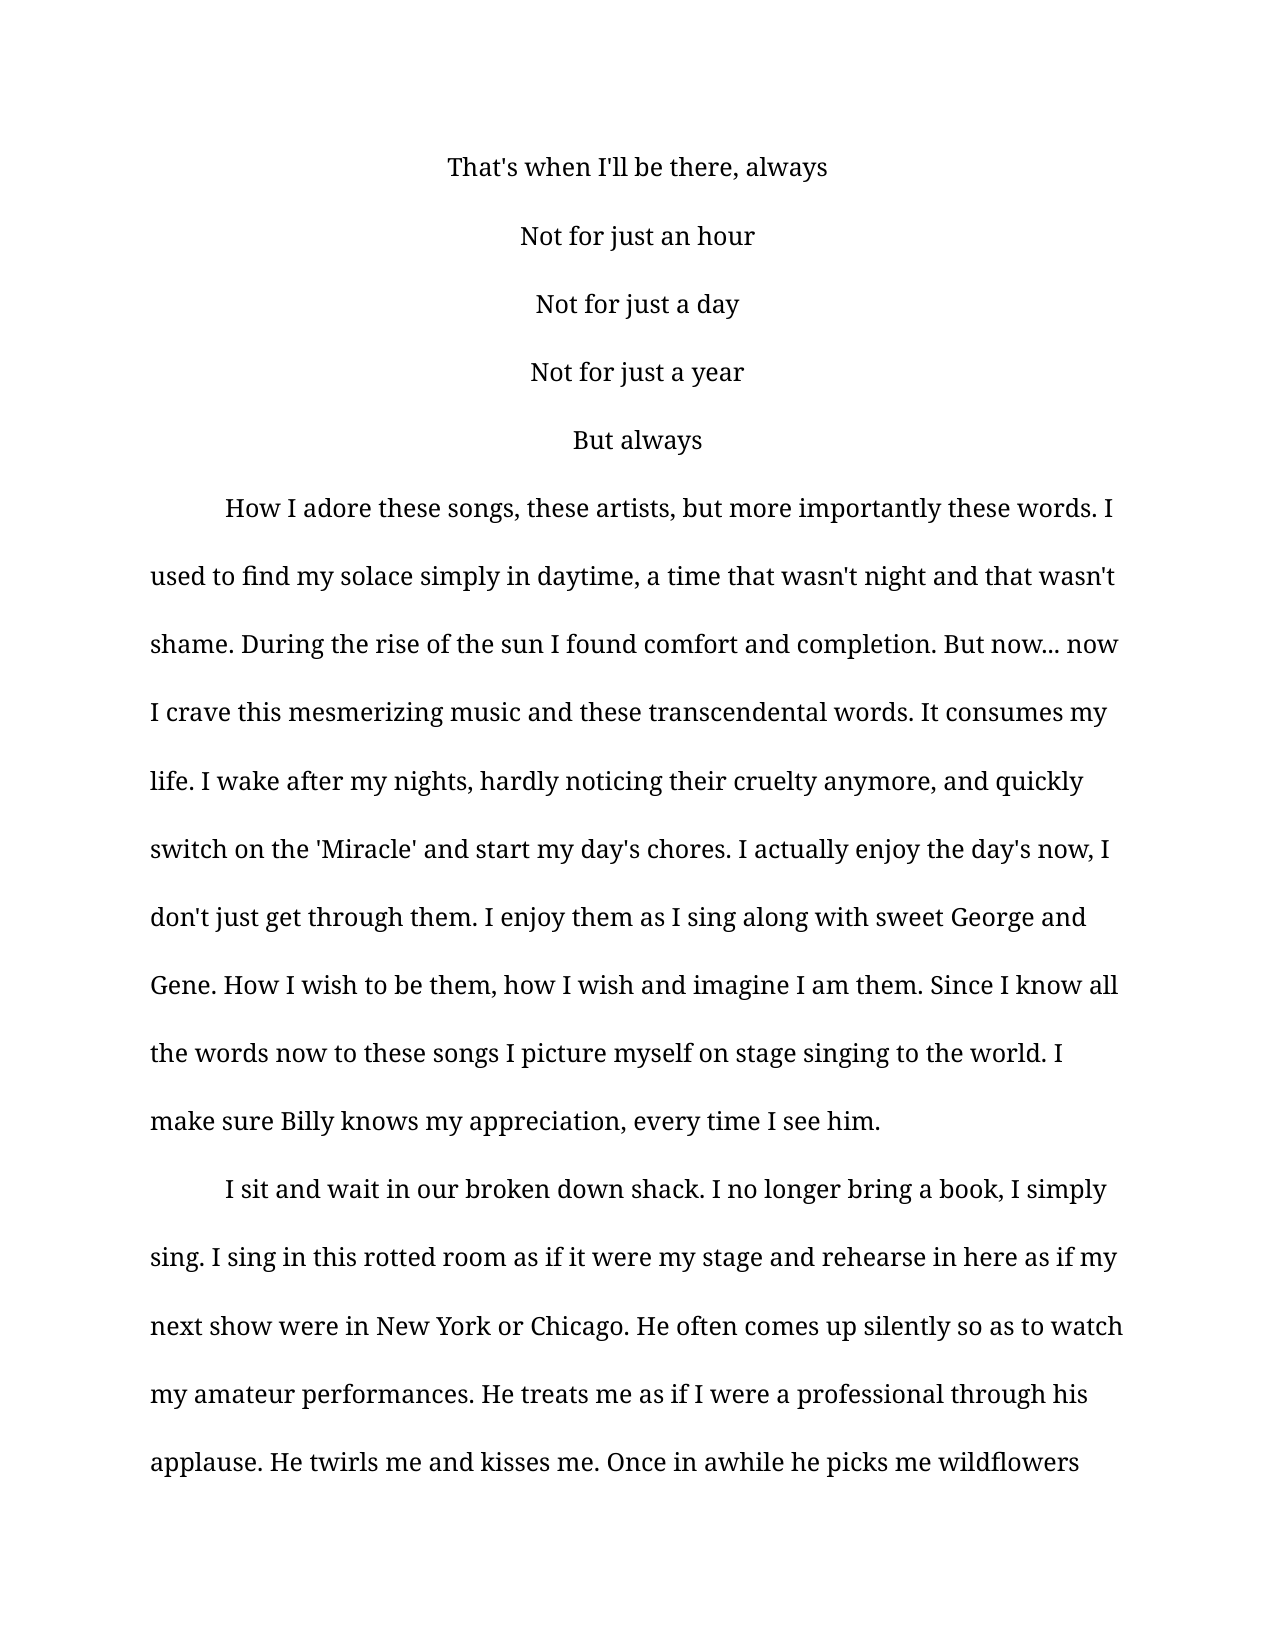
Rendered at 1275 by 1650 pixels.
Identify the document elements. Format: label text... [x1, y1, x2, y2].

text But always [150, 422, 1125, 457]
text Not for just an hour [150, 218, 1125, 252]
text Not for just a day [150, 286, 1125, 320]
text How I adore these songs, these artists, but more importantly these words. I used to find my solace simply in daytime, a time that wasn't night and that wasn't shame. During the rise of the sun I found comfort and completion. But now... now I crave this mesmerizing music and these transcendental words. It consumes my life. I wake after my nights, hardly noticing their cruelty anymore, and quickly switch on the 'Miracle' and start my day's chores. I actually enjoy the day's now, I don't just get through them. I enjoy them as I sing along with sweet George and Gene. How I wish to be them, how I wish and imagine I am them. Since I know all the words now to these songs I picture myself on stage singing to the world. I make sure Billy knows my appreciation, every time I see him. [150, 491, 1125, 1138]
text Not for just a year [150, 354, 1125, 388]
text I sit and wait in our broken down shack. I no longer bring a book, I simply sing. I sing in this rotted room as if it were my stage and rehearse in here as if my next show were in New York or Chicago. He often comes up silently so as to watch my amateur performances. He treats me as if I were a professional through his applause. He twirls me and kisses me. Once in awhile he picks me wildflowers [150, 1172, 1125, 1478]
text That's when I'll be there, always [150, 150, 1125, 184]
